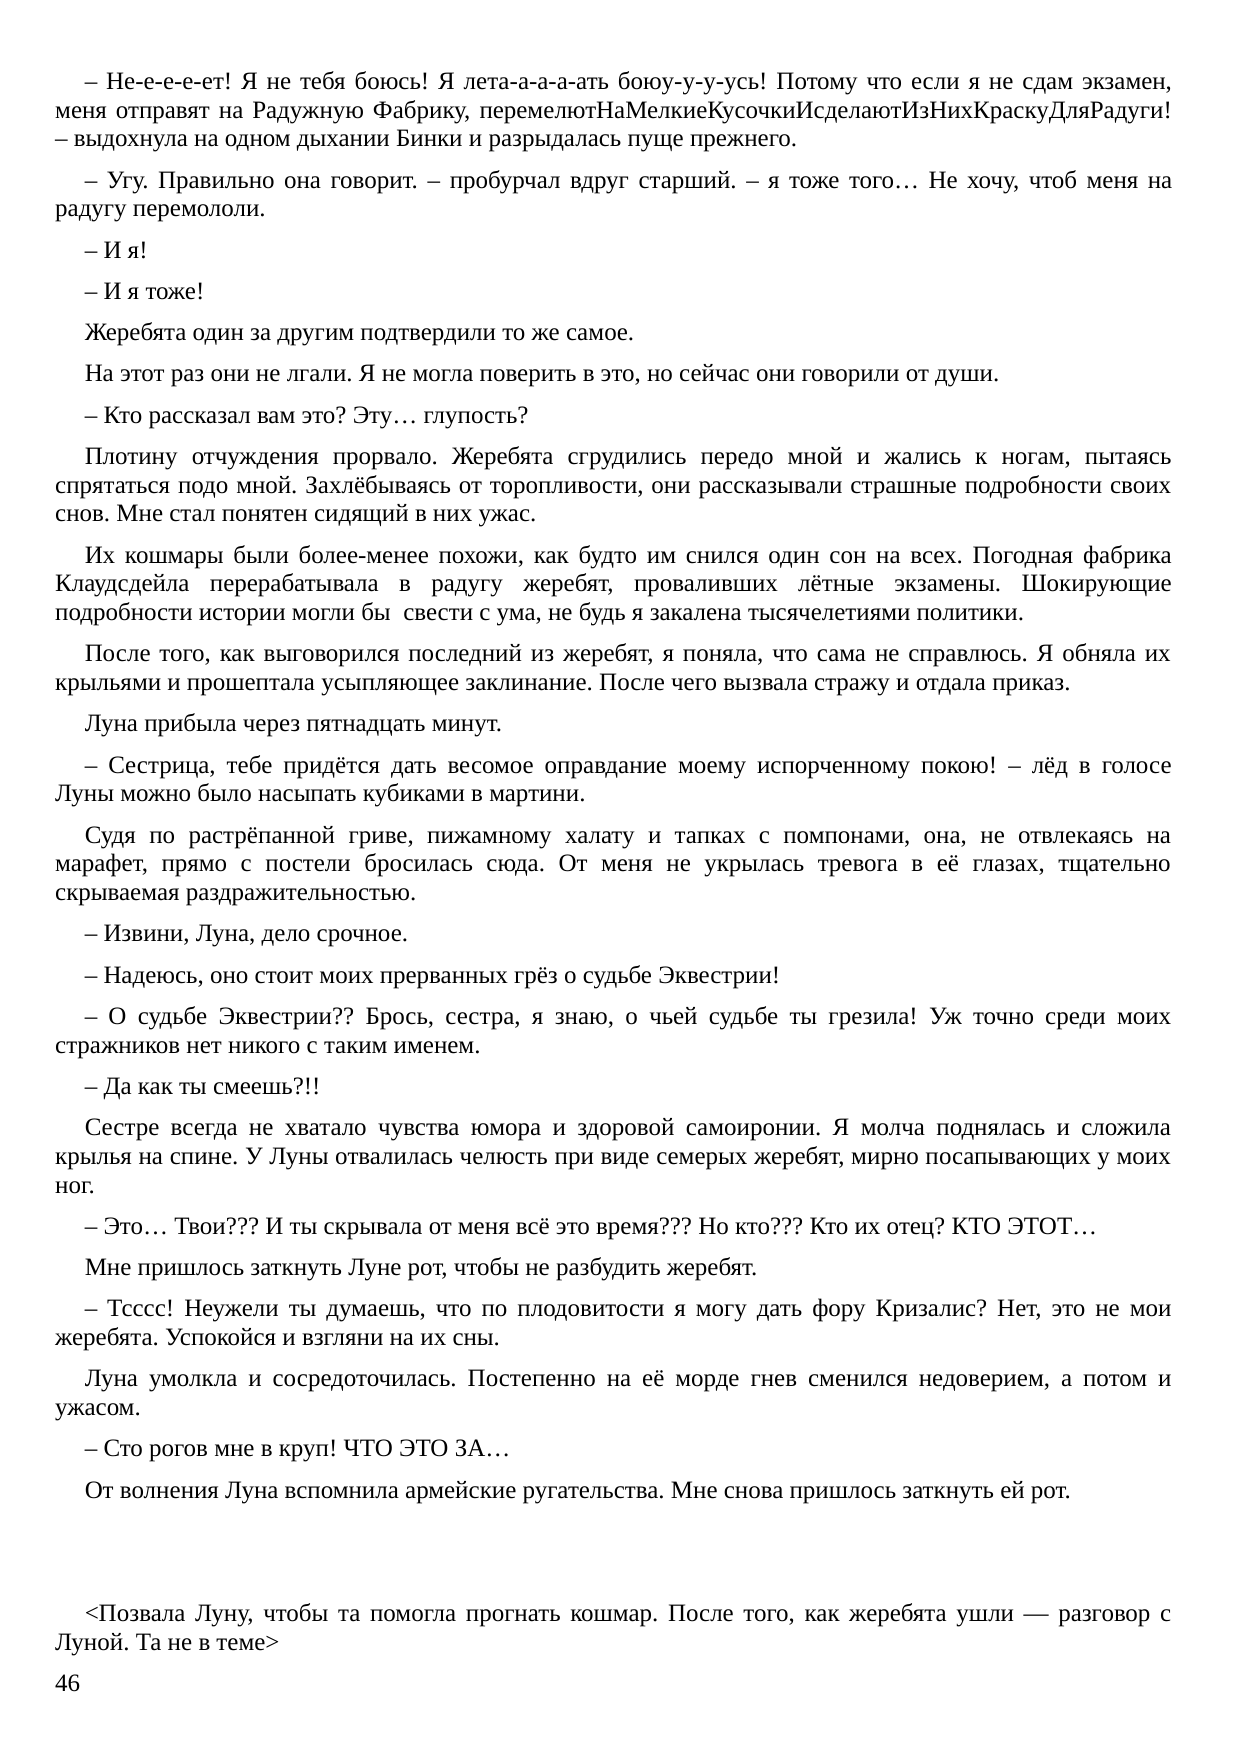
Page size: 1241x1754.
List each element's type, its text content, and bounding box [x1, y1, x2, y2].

text <Позвала Луну, чтобы та помогла прогнать кошмар. После того, как жеребята ушли — разговор с Луной. Та не в теме> [55, 1598, 1173, 1656]
text От волнения Луна вспомнила армейские ругательства. Мне снова пришлось заткнуть ей рот. [55, 1475, 1173, 1503]
text – Извини, Луна, дело срочное. [55, 918, 1173, 947]
text – И я тоже! [55, 276, 1173, 305]
text Плотину отчуждения прорвало. Жеребята сгрудились передо мной и жались к ногам, пытаясь спрятаться подо мной. Захлёбываясь от торопливости, они рассказывали страшные подробности своих снов. Мне стал понятен сидящий в них ужас. [55, 441, 1173, 527]
text Мне пришлось заткнуть Луне рот, чтобы не разбудить жеребят. [55, 1252, 1173, 1281]
text – Это… Твои??? И ты скрывала от меня всё это время??? Но кто??? Кто их отец? КТО ЭТОТ… [55, 1211, 1173, 1240]
text – Сто рогов мне в круп! ЧТО ЭТО ЗА… [55, 1433, 1173, 1462]
text На этот раз они не лгали. Я не могла поверить в это, но сейчас они говорили от души. [55, 358, 1173, 387]
text Луна умолкла и сосредоточилась. Постепенно на её морде гнев сменился недоверием, а потом и ужасом. [55, 1363, 1173, 1421]
text – И я! [55, 235, 1173, 263]
text – Сестрица, тебе придётся дать весомое оправдание моему испорченному покою! – лёд в голосе Луны можно было насыпать кубиками в мартини. [55, 750, 1173, 807]
text – Надеюсь, оно стоит моих прерванных грёз о судьбе Эквестрии! [55, 960, 1173, 988]
text Судя по растрёпанной гриве, пижамному халату и тапках с помпонами, она, не отвлекаясь на марафет, прямо с постели бросилась сюда. От меня не укрылась тревога в её глазах, тщательно скрываемая раздражительностью. [55, 820, 1173, 906]
text – Тсссс! Неужели ты думаешь, что по плодовитости я могу дать фору Кризалис? Нет, это не мои жеребята. Успокойся и взгляни на их сны. [55, 1293, 1173, 1351]
text – О судьбе Эквестрии?? Брось, сестра, я знаю, о чьей судьбе ты грезила! Уж точно среди моих стражников нет никого с таким именем. [55, 1001, 1173, 1058]
text – Кто рассказал вам это? Эту… глупость? [55, 400, 1173, 428]
text – Да как ты смеешь?!! [55, 1071, 1173, 1100]
text – Угу. Правильно она говорит. – пробурчал вдруг старший. – я тоже того… Не хочу, чтоб меня на радугу перемололи. [55, 165, 1173, 222]
text Луна прибыла через пятнадцать минут. [55, 708, 1173, 737]
text Сестре всегда не хватало чувства юмора и здоровой самоиронии. Я молча поднялась и сложила крылья на спине. У Луны отвалилась челюсть при виде семерых жеребят, мирно посапывающих у моих ног. [55, 1112, 1173, 1198]
text Жеребята один за другим подтвердили то же самое. [55, 317, 1173, 346]
text После того, как выговорился последний из жеребят, я поняла, что сама не справлюсь. Я обняла их крыльями и прошептала усыпляющее заклинание. После чего вызвала стражу и отдала приказ. [55, 638, 1173, 696]
text Их кошмары были более-менее похожи, как будто им снился один сон на всех. Погодная фабрика Клаудсдейла перерабатывала в радугу жеребят, проваливших лётные экзамены. Шокирующие подробности истории могли бы свести с ума, не будь я закалена тысячелетиями политики. [55, 540, 1173, 626]
text – Не-е-е-е-ет! Я не тебя боюсь! Я лета-а-а-а-ать боюу-у-у-усь! Потому что если я не сдам экзамен, меня отправят на Радужную Фабрику, перемелютНаМелкиеКусочкиИсделаютИзНихКраскуДляРадуги! – выдохнула на одном дыхании Бинки и разрыдалась пуще прежнего. [55, 66, 1173, 152]
